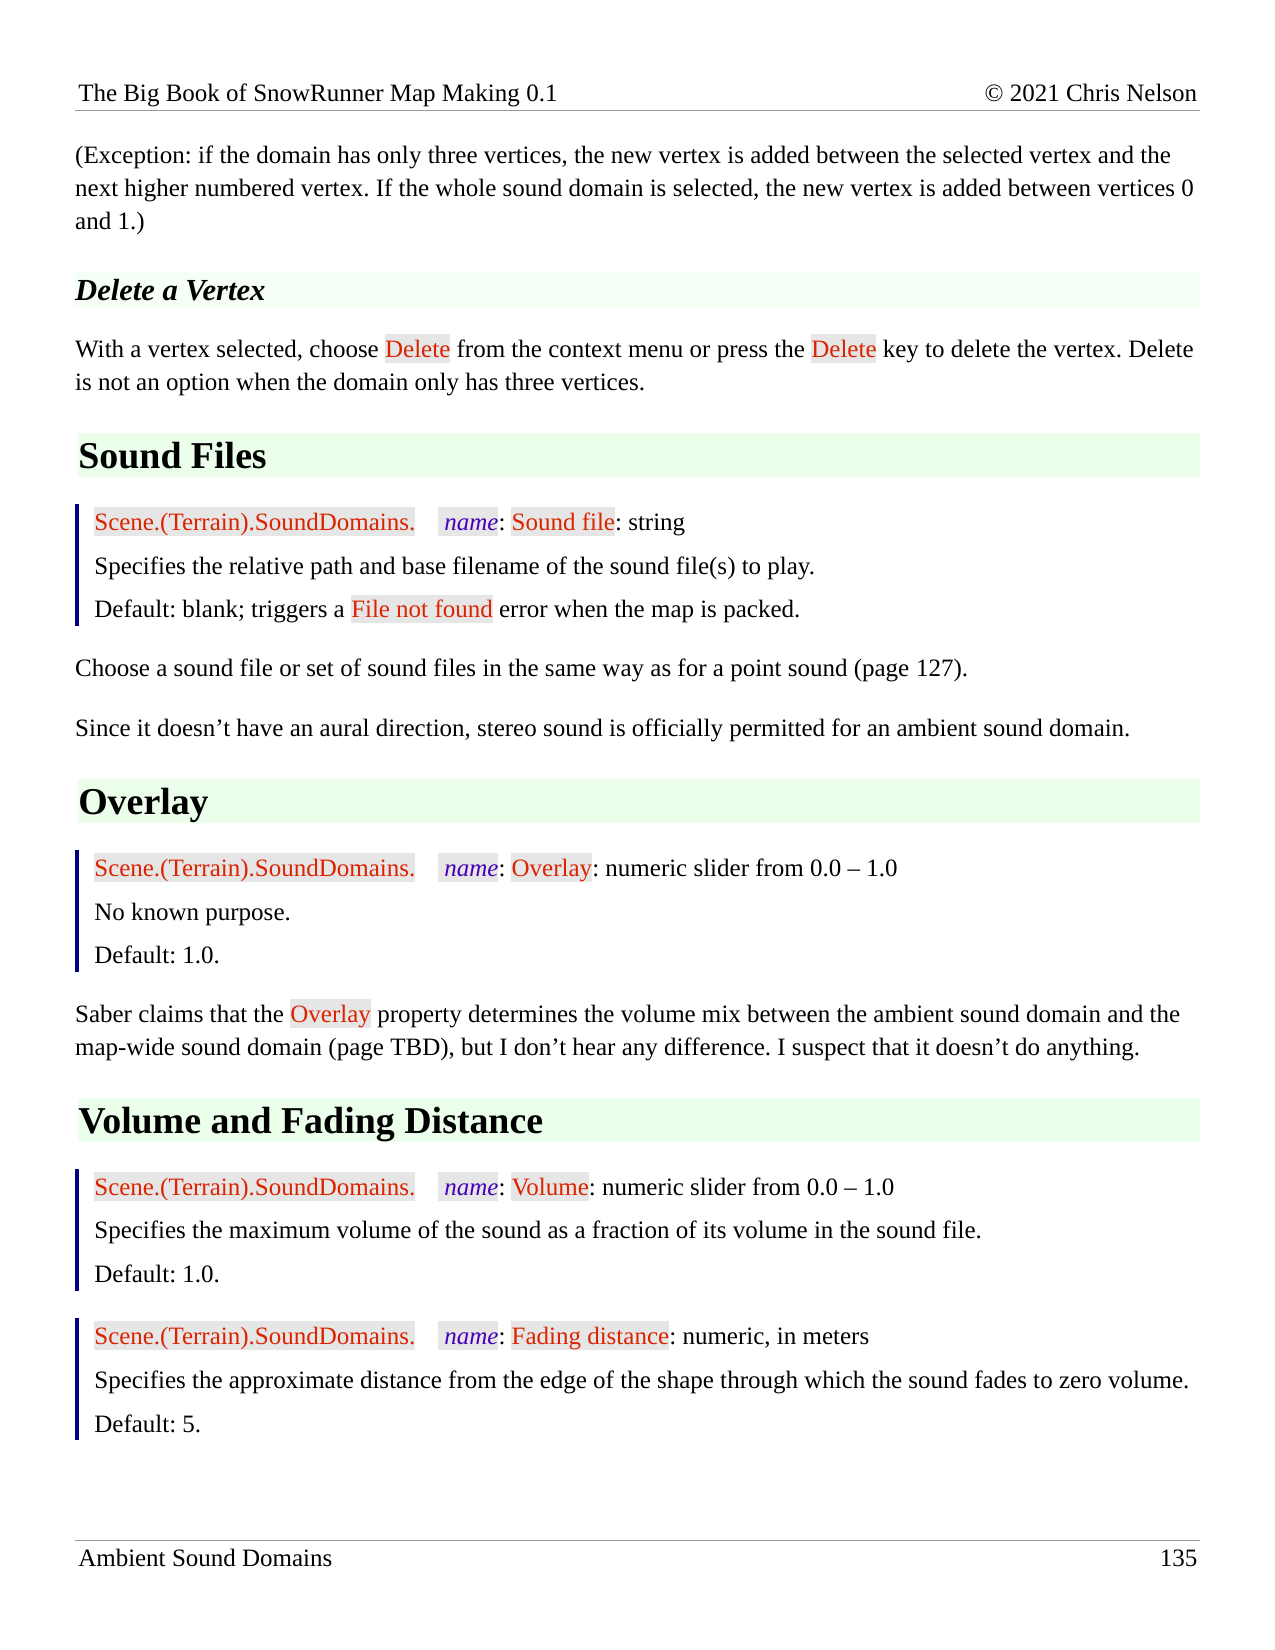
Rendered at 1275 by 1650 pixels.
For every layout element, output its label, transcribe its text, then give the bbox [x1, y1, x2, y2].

subtitle Delete a Vertex [75, 272, 1200, 307]
subtitle Volume and Fading Distance [78, 1098, 1200, 1142]
text Default: blank; triggers a File not found error when the map is packed. [79, 591, 1200, 626]
text Since it doesn’t have an aural direction, stereo sound is officially permitted for an ambient sound domain. [75, 713, 1200, 742]
text Saber claims that the Overlay property determines the volume mix between the ambient sound domain and the map-wide sound domain (page TBD), but I don’t hear any difference. I suspect that it doesn’t do anything. [75, 999, 1200, 1061]
text Default: 1.0. [79, 1256, 1200, 1291]
text Specifies the approximate distance from the edge of the shape through which the sound fades to zero volume. [79, 1362, 1200, 1394]
text Default: 1.0. [79, 937, 1200, 972]
text Default: 5. [79, 1406, 1200, 1440]
text With a vertex selected, choose Delete from the context menu or press the Delete key to delete the vertex. Delete is not an option when the domain only has three vertices. [75, 334, 1200, 396]
subtitle Sound Files [78, 433, 1200, 477]
text No known purpose. [79, 894, 1200, 925]
text Scene.(Terrain).SoundDomains. name: Volume: numeric slider from 0.0 – 1.0 [79, 1169, 1200, 1201]
text Specifies the maximum volume of the sound as a fraction of its volume in the sound file. [79, 1213, 1200, 1244]
text Choose a sound file or set of sound files in the same way as for a point sound (page 127). [75, 653, 1200, 682]
text Scene.(Terrain).SoundDomains. name: Fading distance: numeric, in meters [79, 1318, 1200, 1350]
subtitle Overlay [78, 779, 1200, 823]
text (Exception: if the domain has only three vertices, the new vertex is added between the selected vertex and the next higher numbered vertex. If the whole sound domain is selected, the new vertex is added between vertices 0 and 1.) [75, 140, 1200, 235]
text Scene.(Terrain).SoundDomains. name: Sound file: string [79, 504, 1200, 536]
text Scene.(Terrain).SoundDomains. name: Overlay: numeric slider from 0.0 – 1.0 [79, 850, 1200, 882]
text Specifies the relative path and base filename of the sound file(s) to play. [79, 548, 1200, 579]
